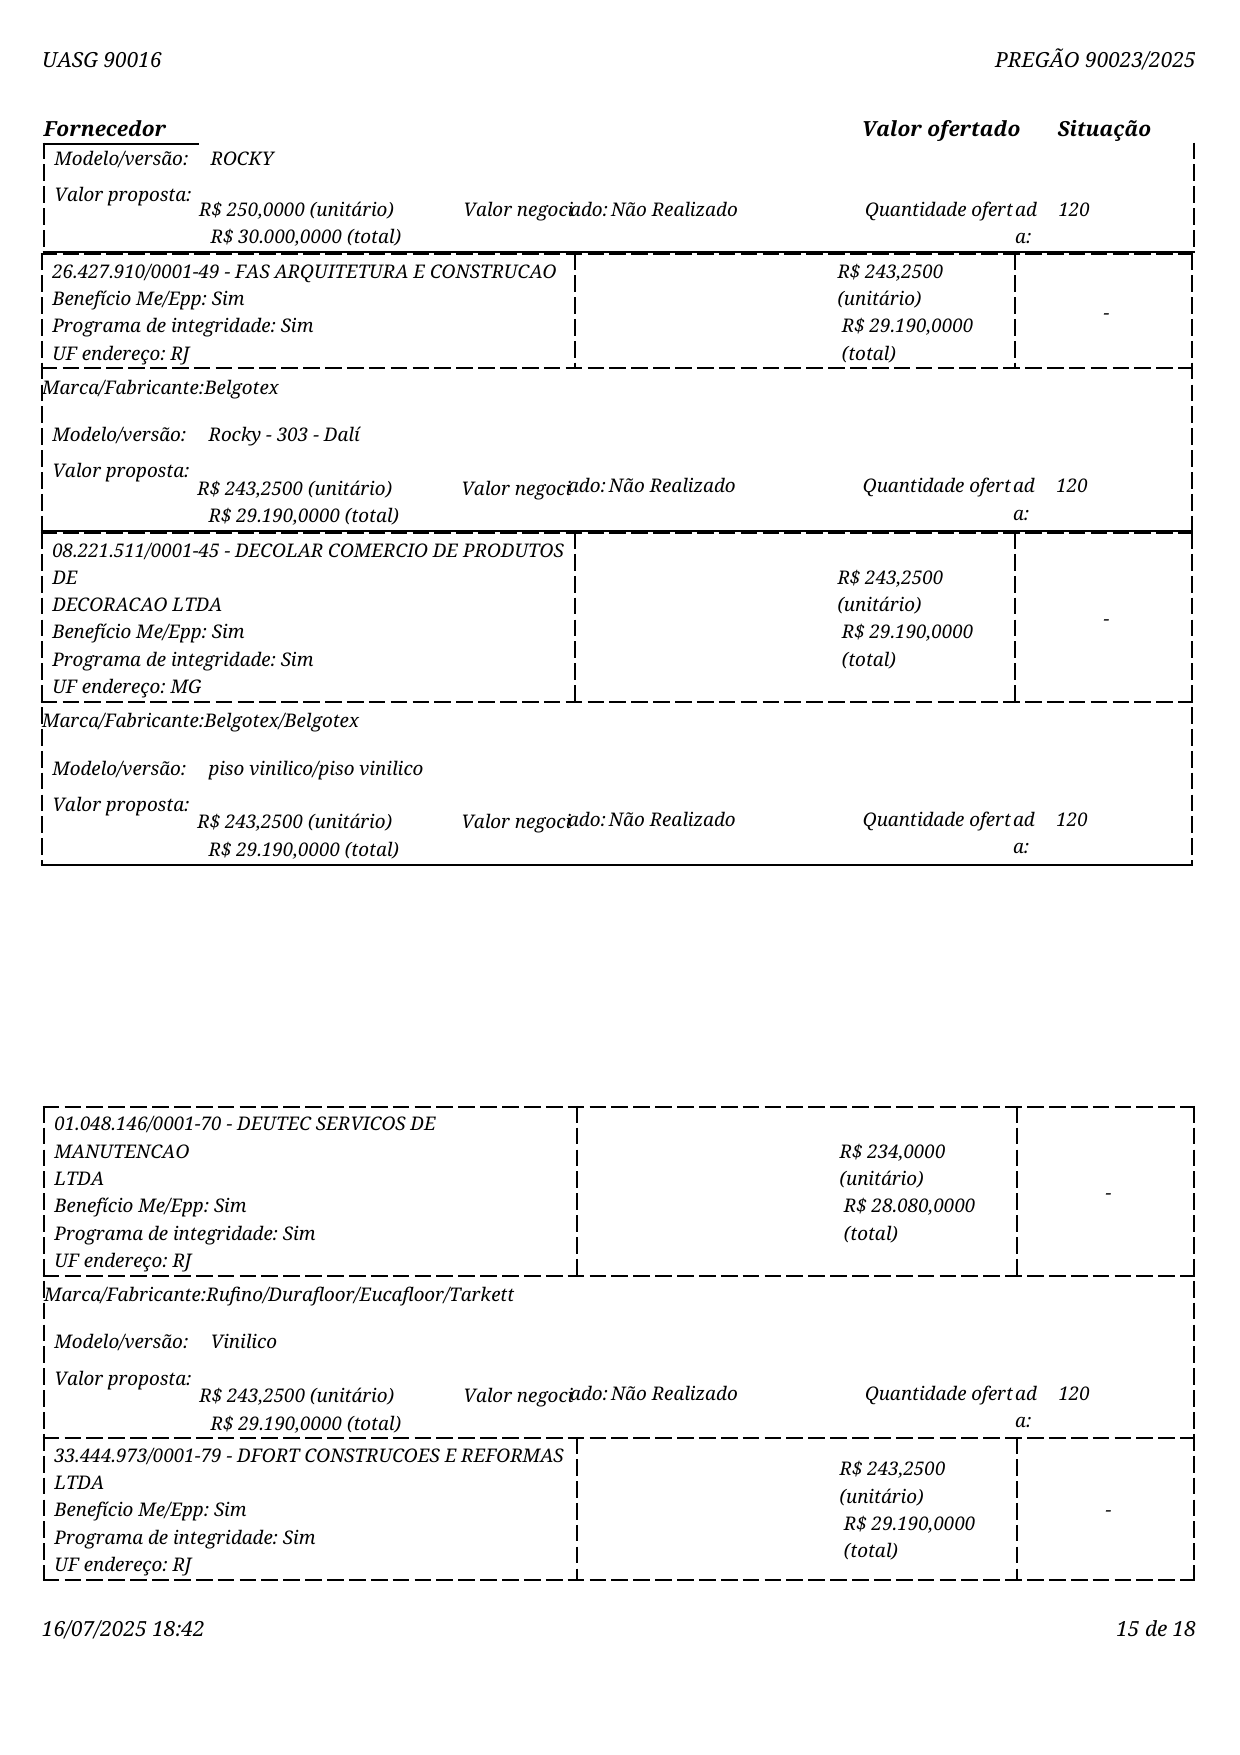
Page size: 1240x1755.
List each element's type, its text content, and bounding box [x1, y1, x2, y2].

table_cell [577, 1437, 839, 1578]
table_cell [837, 367, 1014, 419]
table_cell [1101, 143, 1194, 192]
table_header - [1099, 253, 1192, 367]
table_cell Marca/Fabricante: Rufino/Durafloor/Eucafloor/Tarkett [44, 1275, 577, 1326]
table_cell [575, 419, 837, 468]
table_cell [577, 1275, 839, 1326]
table_cell [1017, 1437, 1101, 1578]
table_cell [1015, 367, 1098, 419]
table_cell [1101, 192, 1194, 251]
table_cell 120 [1048, 192, 1101, 251]
table_cell ado: Não Realizado [575, 801, 837, 863]
table_cell 120 [1046, 801, 1098, 863]
table_cell [1017, 1326, 1101, 1375]
table_header [575, 253, 837, 367]
table_cell [1017, 1275, 1101, 1326]
table_cell [1015, 419, 1098, 468]
table_cell [839, 143, 1017, 192]
table_cell Quantidade ofert [837, 801, 1014, 863]
table_cell ada: [1017, 1375, 1048, 1437]
table_cell Quantidade ofert [839, 1375, 1017, 1437]
table_cell ado: Não Realizado [577, 1375, 839, 1437]
table_cell [1099, 367, 1192, 419]
table_header R$ 243,2500 (unitário) R$ 29.190,0000 (total) [837, 253, 1014, 367]
table_cell 120 [1048, 1375, 1101, 1437]
table_cell [575, 752, 837, 801]
table_cell [1101, 1326, 1194, 1375]
table_cell [1101, 1275, 1194, 1326]
table_cell Modelo/versão: Valor proposta: [42, 752, 197, 863]
table_cell [1101, 1375, 1194, 1437]
table_cell [839, 1326, 1017, 1375]
table_cell [1099, 801, 1192, 863]
table_header [1015, 532, 1098, 701]
table_cell R$ 250,0000 (unitário) Valor negoci R$ 30.000,0000 (total) [199, 192, 577, 251]
table_cell R$ 243,2500 (unitário) Valor negoci R$ 29.190,0000 (total) [199, 1375, 577, 1437]
table_header [1017, 1106, 1101, 1274]
table_header 01.048.146/0001-70 - DEUTEC SERVICOS DE MANUTENCAO LTDA Benefício Me/Epp: Sim Programa de integridade: Sim UF endereço: RJ [44, 1106, 577, 1274]
table_cell Marca/Fabricante: Belgotex [42, 367, 575, 419]
table_cell [837, 752, 1014, 801]
table_header [577, 1106, 839, 1274]
table_cell [1015, 701, 1098, 752]
table_cell [1017, 143, 1101, 192]
table_cell [1099, 701, 1192, 752]
table_cell ado: Não Realizado [577, 192, 839, 251]
table_cell R$ 243,2500 (unitário) Valor negoci R$ 29.190,0000 (total) [197, 468, 575, 530]
table_cell ada: [1017, 192, 1048, 251]
table_cell Vinilico [199, 1326, 577, 1375]
table_cell piso vinilico/piso vinilico [197, 752, 575, 801]
table_cell [575, 701, 837, 752]
table_header R$ 234,0000 (unitário) R$ 28.080,0000 (total) [839, 1106, 1017, 1274]
table_cell ada: [1015, 801, 1046, 863]
table_cell Rocky - 303 - Dalí [197, 419, 575, 468]
table_cell [839, 1275, 1017, 1326]
table_cell R$ 243,2500 (unitário) R$ 29.190,0000 (total) [839, 1437, 1017, 1578]
table_cell 33.444.973/0001-79 - DFORT CONSTRUCOES E REFORMAS LTDA Benefício Me/Epp: Sim Programa de integridade: Sim UF endereço: RJ [44, 1437, 577, 1578]
table_cell [837, 419, 1014, 468]
table_header - [1101, 1106, 1194, 1274]
table_cell ROCKY [199, 143, 577, 192]
table_header R$ 243,2500 (unitário) R$ 29.190,0000 (total) [837, 532, 1014, 701]
table_cell Modelo/versão: Valor proposta: [42, 419, 197, 530]
table_cell - [1101, 1437, 1194, 1578]
table_header 26.427.910/0001-49 - FAS ARQUITETURA E CONSTRUCAO Benefício Me/Epp: Sim Programa de integridade: Sim UF endereço: RJ [42, 253, 575, 367]
table_cell [575, 367, 837, 419]
table_cell Modelo/versão: Valor proposta: [44, 1326, 199, 1437]
table_cell Modelo/versão: Valor proposta: [44, 145, 199, 251]
table_header [575, 532, 837, 701]
table_cell 120 [1046, 468, 1098, 530]
table_cell [1099, 752, 1192, 801]
table_cell [837, 701, 1014, 752]
table_cell R$ 243,2500 (unitário) Valor negoci R$ 29.190,0000 (total) [197, 801, 575, 863]
table_cell [1015, 752, 1098, 801]
table_cell Quantidade ofert [837, 468, 1014, 530]
table_cell Quantidade ofert [839, 192, 1017, 251]
table_header 08.221.511/0001-45 - DECOLAR COMERCIO DE PRODUTOS DE DECORACAO LTDA Benefício Me/Epp: Sim Programa de integridade: Sim UF endereço: MG [42, 532, 575, 701]
table_cell [1099, 468, 1192, 530]
table_cell [1099, 419, 1192, 468]
table_cell [577, 1326, 839, 1375]
table_header - [1099, 532, 1192, 701]
table_header [1015, 253, 1098, 367]
table_cell [577, 143, 839, 192]
table_cell ada: [1015, 468, 1046, 530]
table_cell ado: Não Realizado [575, 468, 837, 530]
table_cell Marca/Fabricante: Belgotex/Belgotex [42, 701, 575, 752]
